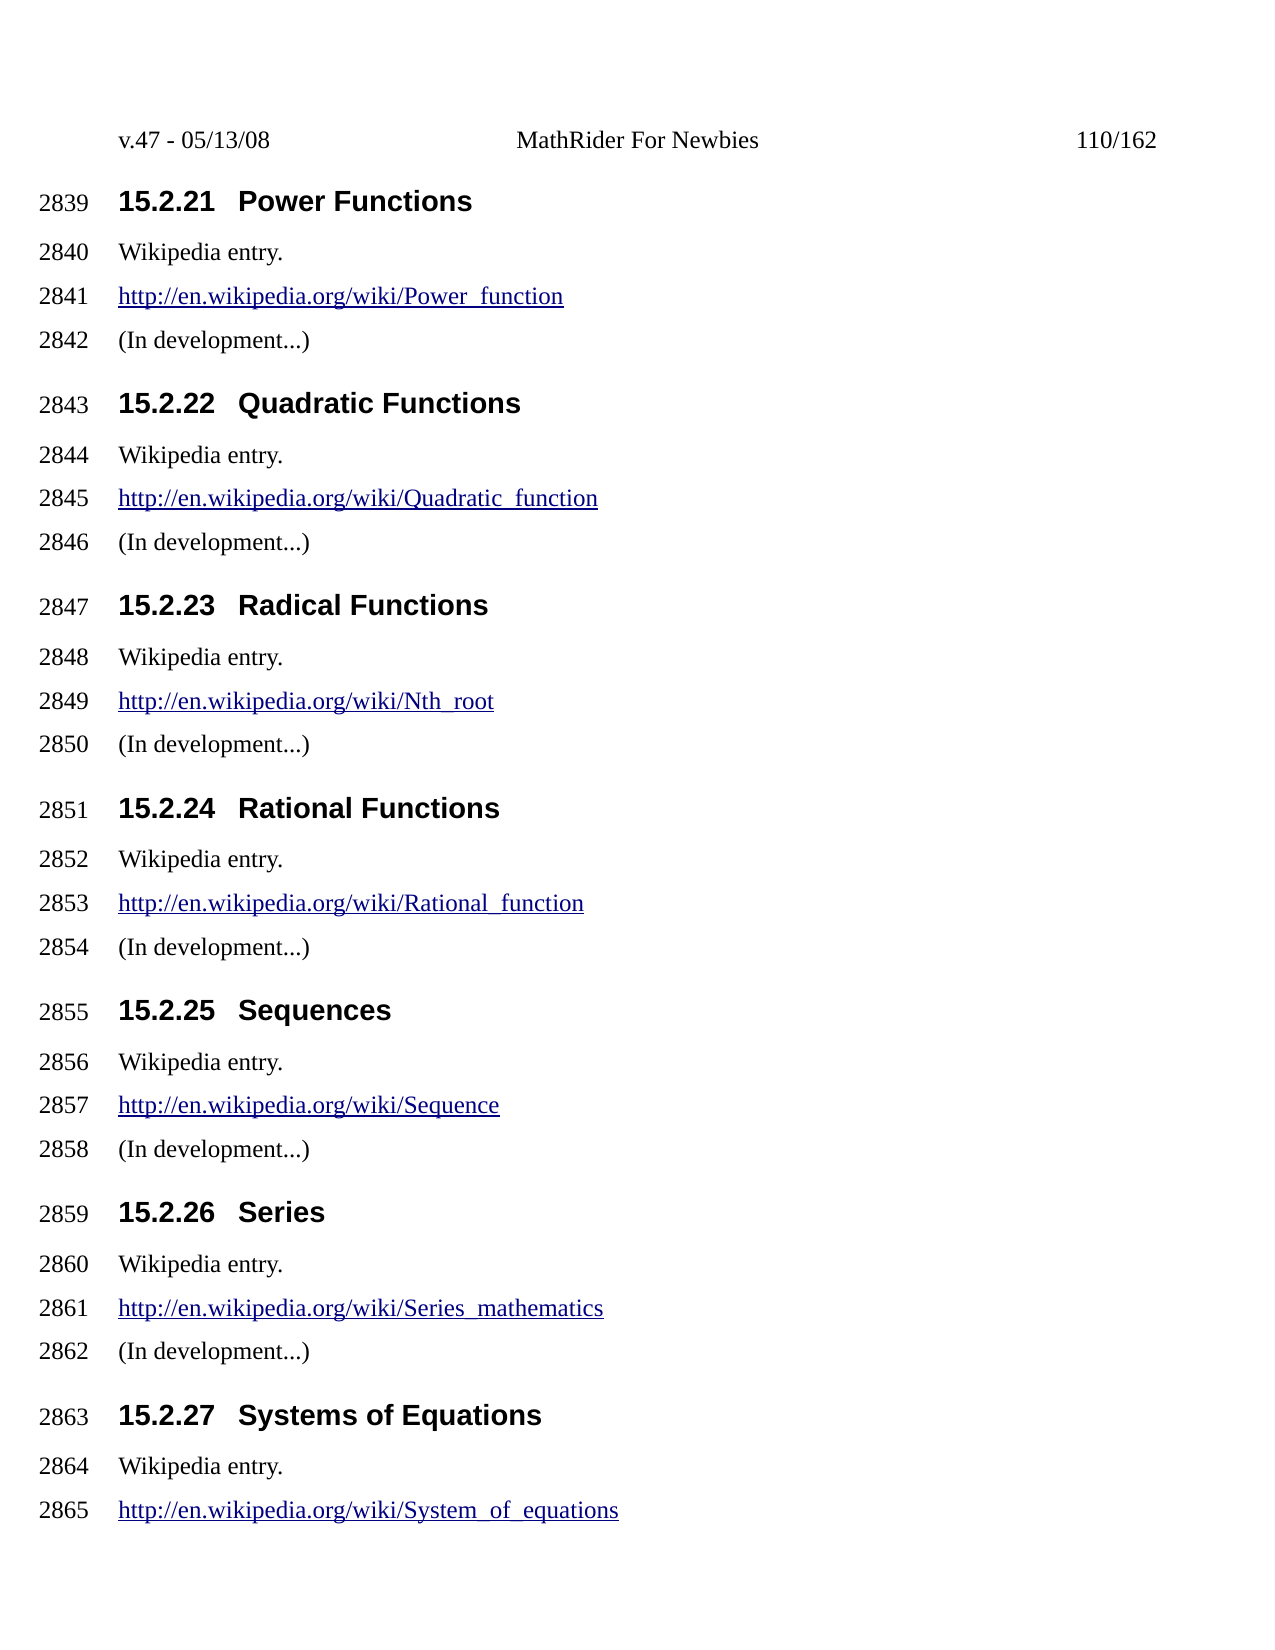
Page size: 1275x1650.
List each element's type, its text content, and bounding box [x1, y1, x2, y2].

subtitle Quadratic Functions [118, 386, 1157, 420]
subtitle Sequences [118, 993, 1157, 1027]
text Wikipedia entry. [118, 1451, 1157, 1480]
text http://en.wikipedia.org/wiki/Series_mathematics [118, 1293, 1157, 1321]
subtitle Systems of Equations [118, 1398, 1157, 1431]
subtitle Rational Functions [118, 791, 1157, 824]
text Wikipedia entry. [118, 1249, 1157, 1278]
text (In development...) [118, 729, 1157, 758]
text (In development...) [118, 527, 1157, 556]
subtitle Series [118, 1195, 1157, 1229]
text http://en.wikipedia.org/wiki/Sequence [118, 1090, 1157, 1119]
text http://en.wikipedia.org/wiki/System_of_equations [118, 1495, 1157, 1524]
text Wikipedia entry. [118, 440, 1157, 468]
text http://en.wikipedia.org/wiki/Nth_root [118, 686, 1157, 714]
subtitle Radical Functions [118, 588, 1157, 622]
text http://en.wikipedia.org/wiki/Rational_function [118, 888, 1157, 917]
text (In development...) [118, 932, 1157, 961]
text (In development...) [118, 1336, 1157, 1365]
text (In development...) [118, 1134, 1157, 1163]
text Wikipedia entry. [118, 1047, 1157, 1075]
text (In development...) [118, 325, 1157, 354]
text Wikipedia entry. [118, 844, 1157, 873]
text http://en.wikipedia.org/wiki/Quadratic_function [118, 483, 1157, 512]
text http://en.wikipedia.org/wiki/Power_function [118, 281, 1157, 310]
text Wikipedia entry. [118, 237, 1157, 266]
text Wikipedia entry. [118, 642, 1157, 671]
subtitle Power Functions [118, 184, 1157, 217]
